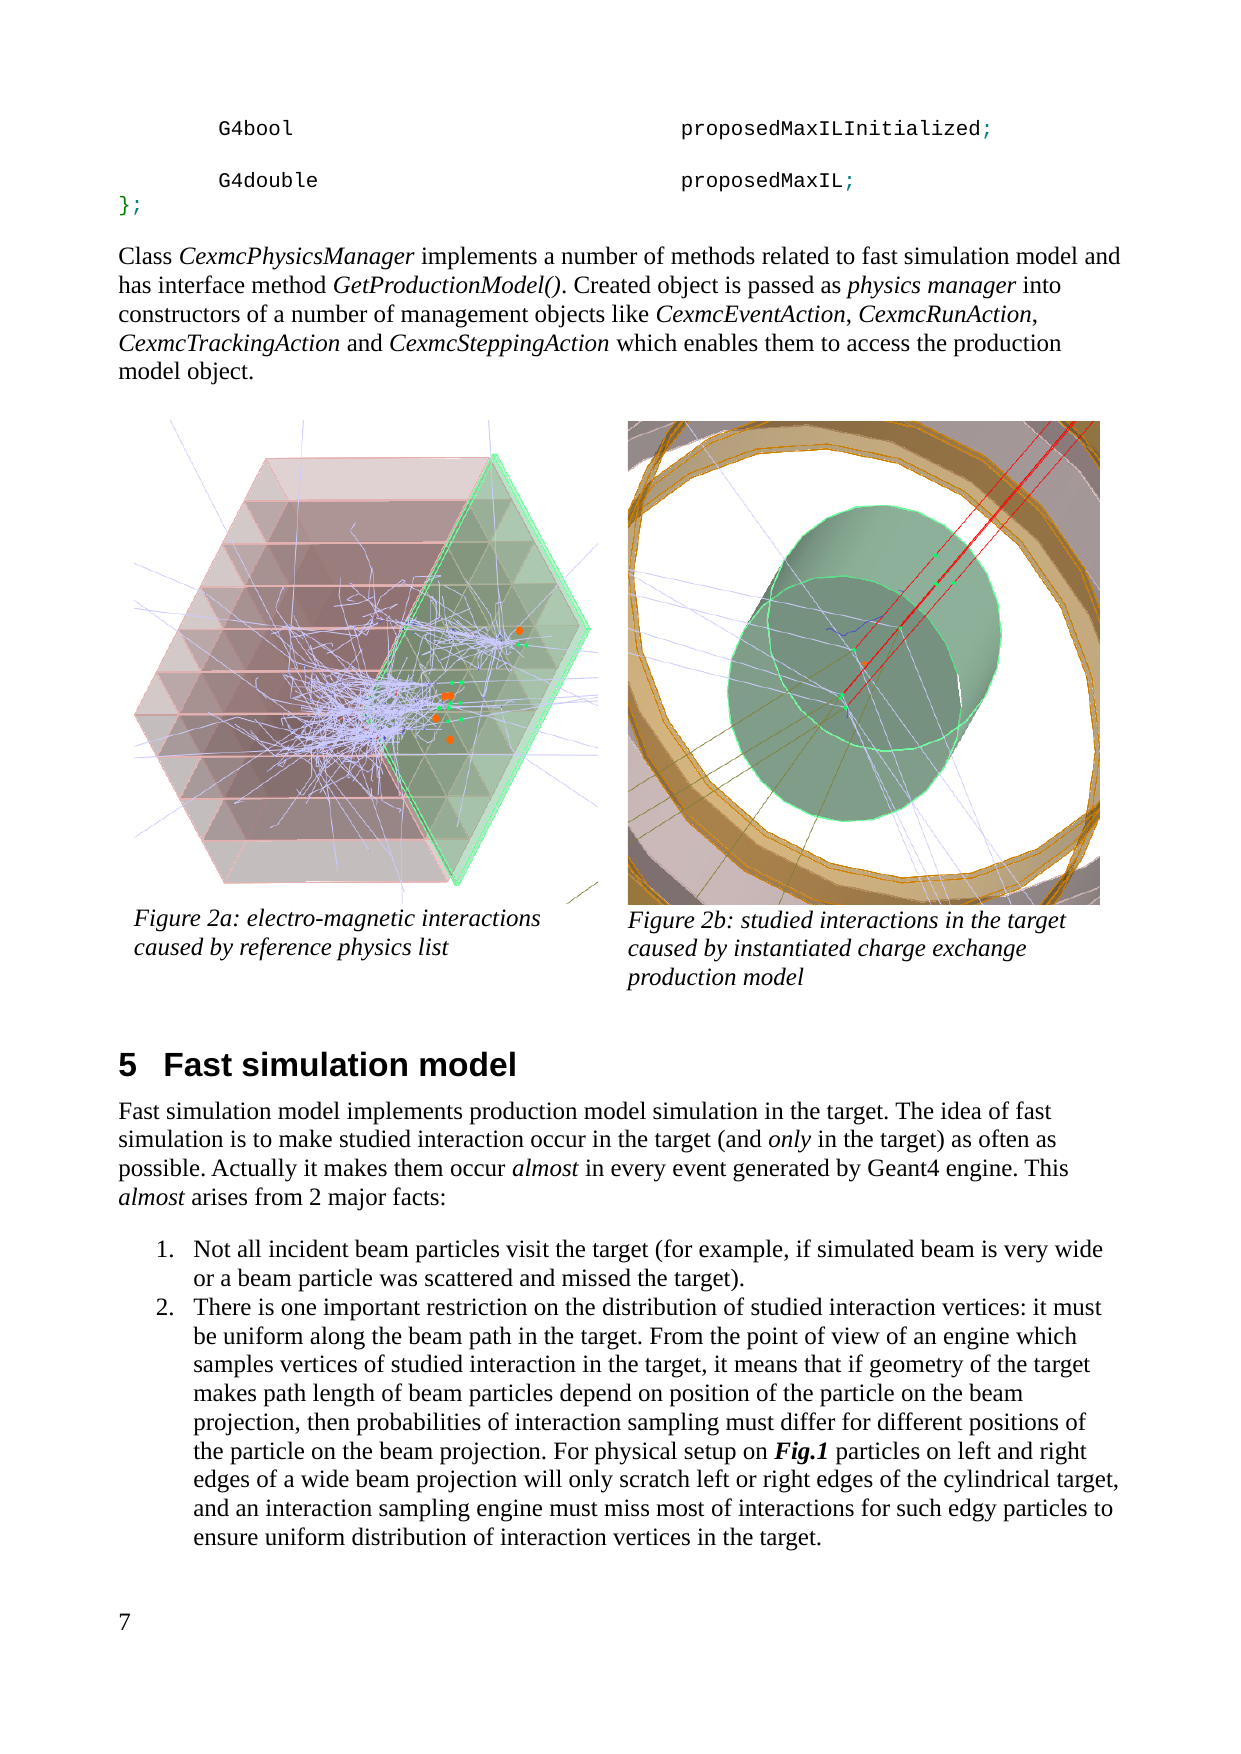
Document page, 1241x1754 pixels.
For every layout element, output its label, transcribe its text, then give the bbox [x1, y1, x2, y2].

text }; [118, 194, 1122, 218]
text Class CexmcPhysicsManager implements a number of methods related to fast simulation model and has interface method GetProductionModel(). Created object is passed as physics manager into constructors of a number of management objects like CexmcEventAction, CexmcRunAction, CexmcTrackingAction and CexmcSteppingAction which enables them to access the production model object. [118, 241, 1122, 385]
list Not all incident beam particles visit the target (for example, if simulated beam is very wide or a beam particle was scattered and missed the target). [156, 1234, 1122, 1292]
subtitle Fast simulation model [118, 1045, 1122, 1083]
list There is one important restriction on the distribution of studied interaction vertices: it must be uniform along the beam path in the target. From the point of view of an engine which samples vertices of studied interaction in the target, it means that if geometry of the target makes path length of beam particles depend on position of the particle on the beam projection, then probabilities of interaction sampling must differ for different positions of the particle on the beam projection. For physical setup on Fig.1 particles on left and right edges of a wide beam projection will only scratch left or right edges of the cylindrical target, and an interaction sampling engine must miss most of interactions for such edgy particles to ensure uniform distribution of interaction vertices in the target. [156, 1292, 1122, 1551]
text Figure 2a: electro-magnetic interactions caused by reference physics list [134, 904, 598, 961]
picture [133, 420, 598, 904]
text G4bool proposedMaxILInitialized; [118, 118, 1122, 142]
picture [627, 421, 1100, 905]
text G4double proposedMaxIL; [118, 171, 1122, 194]
text Fast simulation model implements production model simulation in the target. The idea of fast simulation is to make studied interaction occur in the target (and only in the target) as often as possible. Actually it makes them occur almost in every event generated by Geant4 engine. This almost arises from 2 major facts: [118, 1096, 1122, 1211]
text Figure 2b: studied interactions in the target caused by instantiated charge exchange production model [628, 905, 1100, 991]
